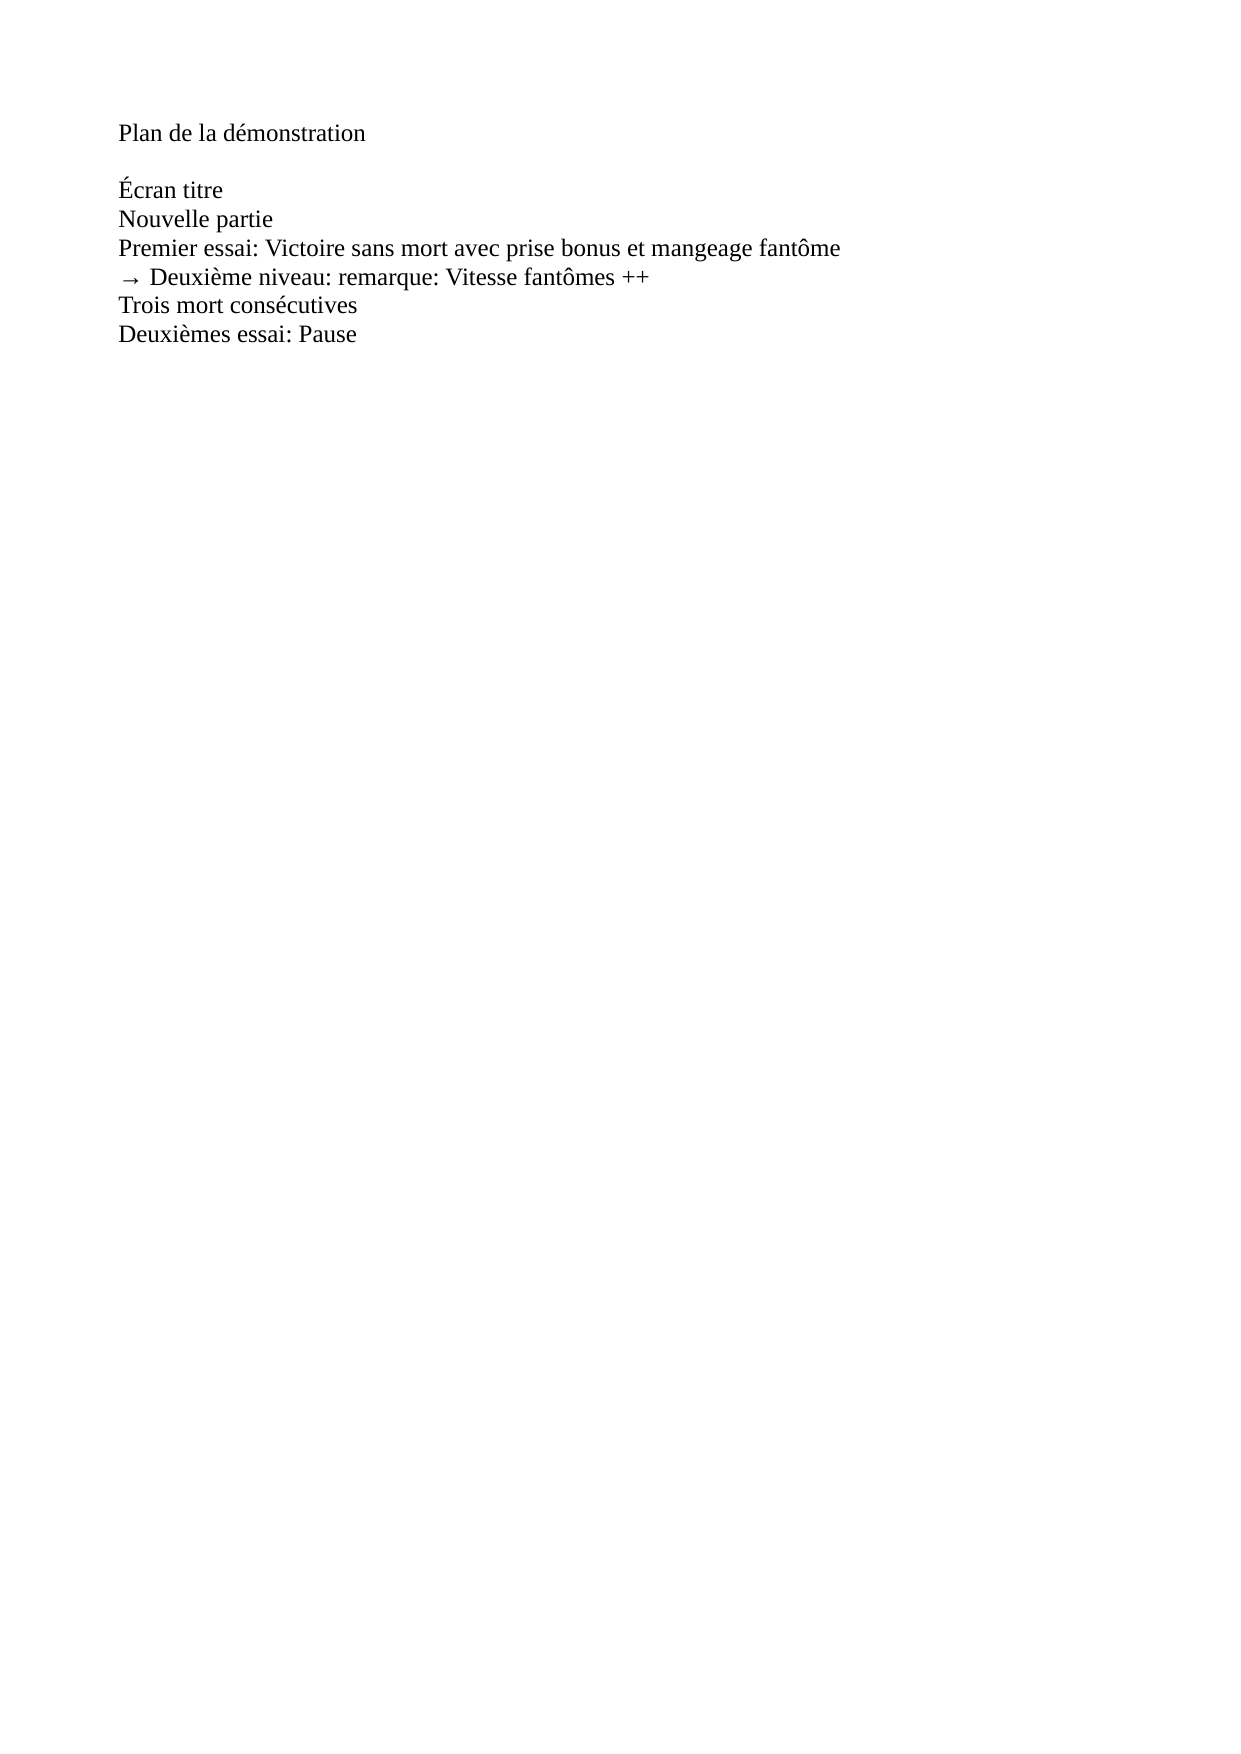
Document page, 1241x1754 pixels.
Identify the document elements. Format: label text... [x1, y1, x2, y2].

text Premier essai: Victoire sans mort avec prise bonus et mangeage fantôme [118, 233, 1122, 262]
text Deuxièmes essai: Pause [118, 319, 1122, 348]
text Plan de la démonstration [118, 118, 1122, 147]
text Écran titre [118, 176, 1122, 204]
text Trois mort consécutives [118, 291, 1122, 319]
text Nouvelle partie [118, 204, 1122, 233]
text → Deuxième niveau: remarque: Vitesse fantômes ++ [118, 262, 1122, 291]
